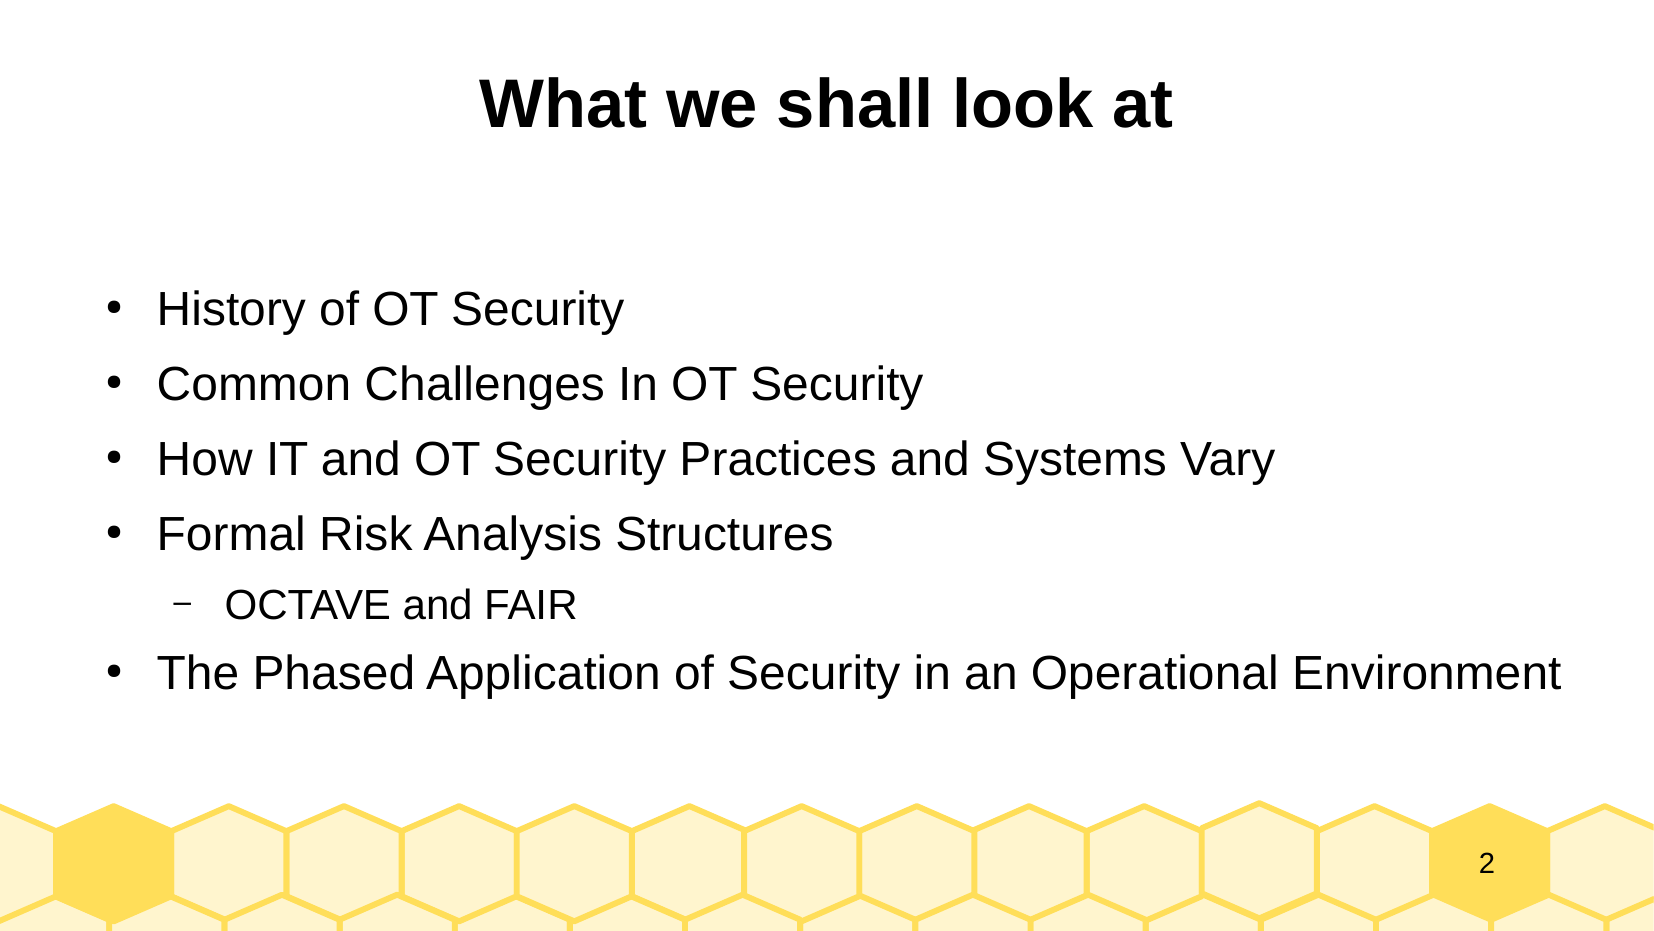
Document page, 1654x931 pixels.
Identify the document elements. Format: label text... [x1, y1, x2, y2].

title What we shall look at [88, 29, 1565, 178]
list History of OT Security Common Challenges In OT Security How IT and OT Security Practices and Systems Vary Formal Risk Analysis Structures OCTAVE and FAIR The Phased Application of Security in an Operational Environment [88, 206, 1565, 739]
